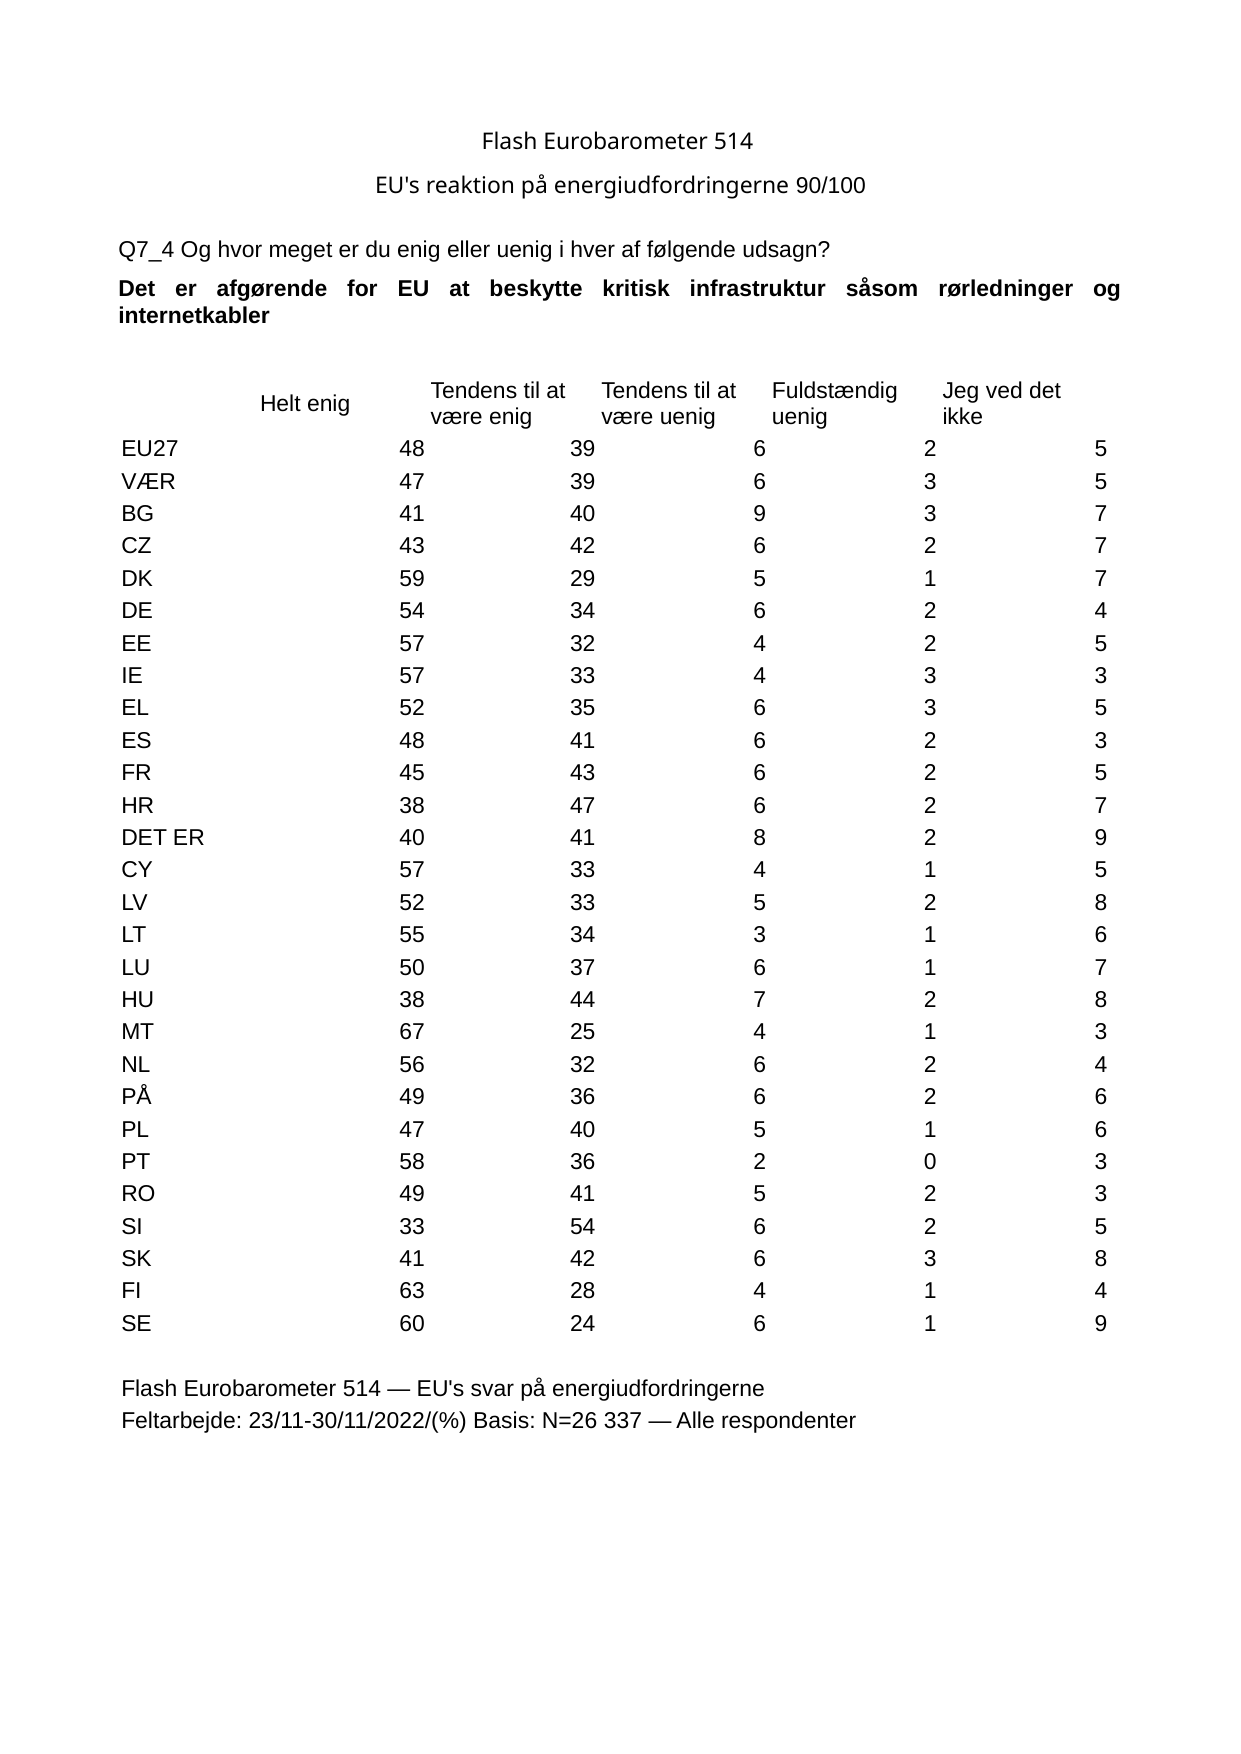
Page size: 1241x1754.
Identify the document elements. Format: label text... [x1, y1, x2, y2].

table_cell HR [118, 789, 257, 821]
table_cell 42 [428, 529, 598, 562]
table_cell 8 [598, 821, 769, 853]
table_cell 5 [939, 432, 1110, 464]
table_cell 50 [257, 951, 427, 983]
table_cell 25 [428, 1015, 598, 1048]
table_cell 33 [428, 853, 598, 886]
table_cell 7 [598, 983, 769, 1015]
table_cell 6 [598, 724, 769, 756]
table_cell 36 [428, 1080, 598, 1112]
table_cell 57 [257, 627, 427, 659]
table_cell 47 [257, 465, 427, 497]
table_cell EE [118, 627, 257, 659]
table_cell 3 [939, 1177, 1110, 1210]
table_cell Flash Eurobarometer 514 — EU's svar på energiudfordringerne [118, 1372, 1110, 1404]
table_cell 47 [257, 1113, 427, 1145]
table_cell 6 [598, 1048, 769, 1080]
table_header Jeg ved det ikke [939, 374, 1110, 432]
table_cell 5 [598, 1113, 769, 1145]
table_cell 41 [257, 497, 427, 529]
table_cell 43 [428, 756, 598, 788]
table_cell [118, 1339, 257, 1372]
table_cell 33 [428, 659, 598, 691]
table_cell HU [118, 983, 257, 1015]
table_cell 40 [428, 1113, 598, 1145]
table_cell 3 [769, 691, 939, 724]
table_cell 39 [428, 432, 598, 464]
table_cell 59 [257, 562, 427, 594]
table_cell [428, 1339, 598, 1372]
table_cell VÆR [118, 465, 257, 497]
table_cell FI [118, 1275, 257, 1307]
table_cell 2 [769, 821, 939, 853]
table_cell DK [118, 562, 257, 594]
table_cell 2 [769, 724, 939, 756]
table_cell 2 [769, 1080, 939, 1112]
table_cell 39 [428, 465, 598, 497]
table_cell DE [118, 594, 257, 627]
table_cell CZ [118, 529, 257, 562]
table_cell DET ER [118, 821, 257, 853]
table_cell 1 [769, 1113, 939, 1145]
table_cell 41 [428, 821, 598, 853]
table_cell 2 [769, 627, 939, 659]
table_cell 67 [257, 1015, 427, 1048]
table_cell 6 [598, 691, 769, 724]
table_cell 29 [428, 562, 598, 594]
table_cell 4 [598, 659, 769, 691]
table_cell 6 [598, 1080, 769, 1112]
table_cell 4 [598, 853, 769, 886]
table_cell 6 [598, 789, 769, 821]
table_cell [939, 1339, 1110, 1372]
table_cell 3 [939, 724, 1110, 756]
table_header Tendens til at være uenig [598, 374, 769, 432]
table_cell 6 [598, 951, 769, 983]
table_cell 1 [769, 853, 939, 886]
table_cell 8 [939, 1242, 1110, 1274]
text Det er afgørende for EU at beskytte kritisk infrastruktur såsom rørledninger og internetkabler [118, 275, 1122, 328]
table_cell 2 [598, 1145, 769, 1177]
table_cell 7 [939, 529, 1110, 562]
table_cell 48 [257, 724, 427, 756]
table_cell 6 [939, 918, 1110, 951]
table_cell 1 [769, 1275, 939, 1307]
table_cell 6 [598, 529, 769, 562]
table_cell 3 [939, 1145, 1110, 1177]
table_cell 38 [257, 983, 427, 1015]
table_cell 0 [769, 1145, 939, 1177]
table_cell 6 [939, 1113, 1110, 1145]
table_cell 4 [598, 1015, 769, 1048]
table_cell SK [118, 1242, 257, 1274]
table_cell 6 [939, 1080, 1110, 1112]
table_cell RO [118, 1177, 257, 1210]
table_cell 1 [769, 951, 939, 983]
table_cell 33 [257, 1210, 427, 1242]
table_cell 47 [428, 789, 598, 821]
table_cell NL [118, 1048, 257, 1080]
table_cell 5 [939, 1210, 1110, 1242]
table_cell 5 [939, 627, 1110, 659]
table_cell 33 [428, 886, 598, 918]
table_cell 5 [939, 756, 1110, 788]
table_cell 3 [769, 497, 939, 529]
table_cell 60 [257, 1307, 427, 1339]
table_cell CY [118, 853, 257, 886]
table_cell 4 [939, 594, 1110, 627]
table_cell FR [118, 756, 257, 788]
table_cell IE [118, 659, 257, 691]
table_cell 3 [939, 1015, 1110, 1048]
table_cell 6 [598, 432, 769, 464]
table_cell PT [118, 1145, 257, 1177]
table_cell 40 [257, 821, 427, 853]
table_cell EL [118, 691, 257, 724]
table_cell 36 [428, 1145, 598, 1177]
table_cell 2 [769, 529, 939, 562]
table_cell [257, 1339, 427, 1372]
table_cell 2 [769, 756, 939, 788]
table_cell 49 [257, 1177, 427, 1210]
table_cell 28 [428, 1275, 598, 1307]
table_cell 57 [257, 853, 427, 886]
table_cell 5 [939, 691, 1110, 724]
table_cell 1 [769, 918, 939, 951]
table_cell 6 [598, 1242, 769, 1274]
table_cell 3 [769, 1242, 939, 1274]
table_cell 9 [939, 1307, 1110, 1339]
table_cell 5 [598, 1177, 769, 1210]
table_header [118, 374, 257, 432]
table_cell 7 [939, 951, 1110, 983]
table_cell 7 [939, 562, 1110, 594]
table_cell 43 [257, 529, 427, 562]
table_cell 1 [769, 1307, 939, 1339]
table_cell 4 [598, 1275, 769, 1307]
table_cell 41 [428, 1177, 598, 1210]
table_cell SE [118, 1307, 257, 1339]
table_cell 8 [939, 886, 1110, 918]
table_cell 2 [769, 1210, 939, 1242]
table_cell 32 [428, 627, 598, 659]
table_cell 3 [769, 659, 939, 691]
table_cell LU [118, 951, 257, 983]
table_cell 2 [769, 886, 939, 918]
table_cell 34 [428, 594, 598, 627]
table_cell 5 [939, 853, 1110, 886]
table_cell 2 [769, 432, 939, 464]
table_cell 6 [598, 594, 769, 627]
table_cell 57 [257, 659, 427, 691]
table_cell 2 [769, 1048, 939, 1080]
table_cell 7 [939, 789, 1110, 821]
table_cell 58 [257, 1145, 427, 1177]
table_cell 1 [769, 562, 939, 594]
table_cell [769, 1339, 939, 1372]
table_cell 52 [257, 886, 427, 918]
table_cell 52 [257, 691, 427, 724]
table_header Tendens til at være enig [428, 374, 598, 432]
table_cell 44 [428, 983, 598, 1015]
table_cell 3 [598, 918, 769, 951]
table_cell 38 [257, 789, 427, 821]
table_cell 63 [257, 1275, 427, 1307]
table_cell 55 [257, 918, 427, 951]
table_cell 9 [939, 821, 1110, 853]
table_cell 6 [598, 756, 769, 788]
table_cell 8 [939, 983, 1110, 1015]
table_cell PÅ [118, 1080, 257, 1112]
table_cell 5 [598, 886, 769, 918]
table_header Helt enig [257, 374, 427, 432]
table_cell 42 [428, 1242, 598, 1274]
table_cell 1 [769, 1015, 939, 1048]
table_cell 54 [428, 1210, 598, 1242]
table_cell 9 [598, 497, 769, 529]
table_cell 40 [428, 497, 598, 529]
table_cell [598, 1339, 769, 1372]
table_cell 54 [257, 594, 427, 627]
table_cell 6 [598, 465, 769, 497]
table_cell 4 [939, 1048, 1110, 1080]
table_cell 3 [939, 659, 1110, 691]
table_cell 2 [769, 594, 939, 627]
table_cell Feltarbejde: 23/11-30/11/2022/(%) Basis: N=26 337 — Alle respondenter [118, 1404, 1110, 1436]
table_cell 35 [428, 691, 598, 724]
table_cell 6 [598, 1307, 769, 1339]
table_cell EU27 [118, 432, 257, 464]
table_cell 41 [428, 724, 598, 756]
table_cell 5 [939, 465, 1110, 497]
table_cell 48 [257, 432, 427, 464]
table_cell 32 [428, 1048, 598, 1080]
table_cell 37 [428, 951, 598, 983]
table_cell ES [118, 724, 257, 756]
table_cell LT [118, 918, 257, 951]
table_cell 7 [939, 497, 1110, 529]
table_cell 4 [939, 1275, 1110, 1307]
text Q7_4 Og hvor meget er du enig eller uenig i hver af følgende udsagn? [118, 236, 1122, 262]
table_cell 34 [428, 918, 598, 951]
table_header Fuldstændig uenig [769, 374, 939, 432]
table_cell LV [118, 886, 257, 918]
table_cell 2 [769, 789, 939, 821]
table_cell 3 [769, 465, 939, 497]
table_cell BG [118, 497, 257, 529]
table_cell 41 [257, 1242, 427, 1274]
table_cell 56 [257, 1048, 427, 1080]
table_cell 4 [598, 627, 769, 659]
table_cell 5 [598, 562, 769, 594]
table_cell PL [118, 1113, 257, 1145]
table_cell 45 [257, 756, 427, 788]
table_cell 6 [598, 1210, 769, 1242]
table_cell 2 [769, 1177, 939, 1210]
table_cell 49 [257, 1080, 427, 1112]
table_cell 2 [769, 983, 939, 1015]
table_cell MT [118, 1015, 257, 1048]
table_cell SI [118, 1210, 257, 1242]
table_cell 24 [428, 1307, 598, 1339]
